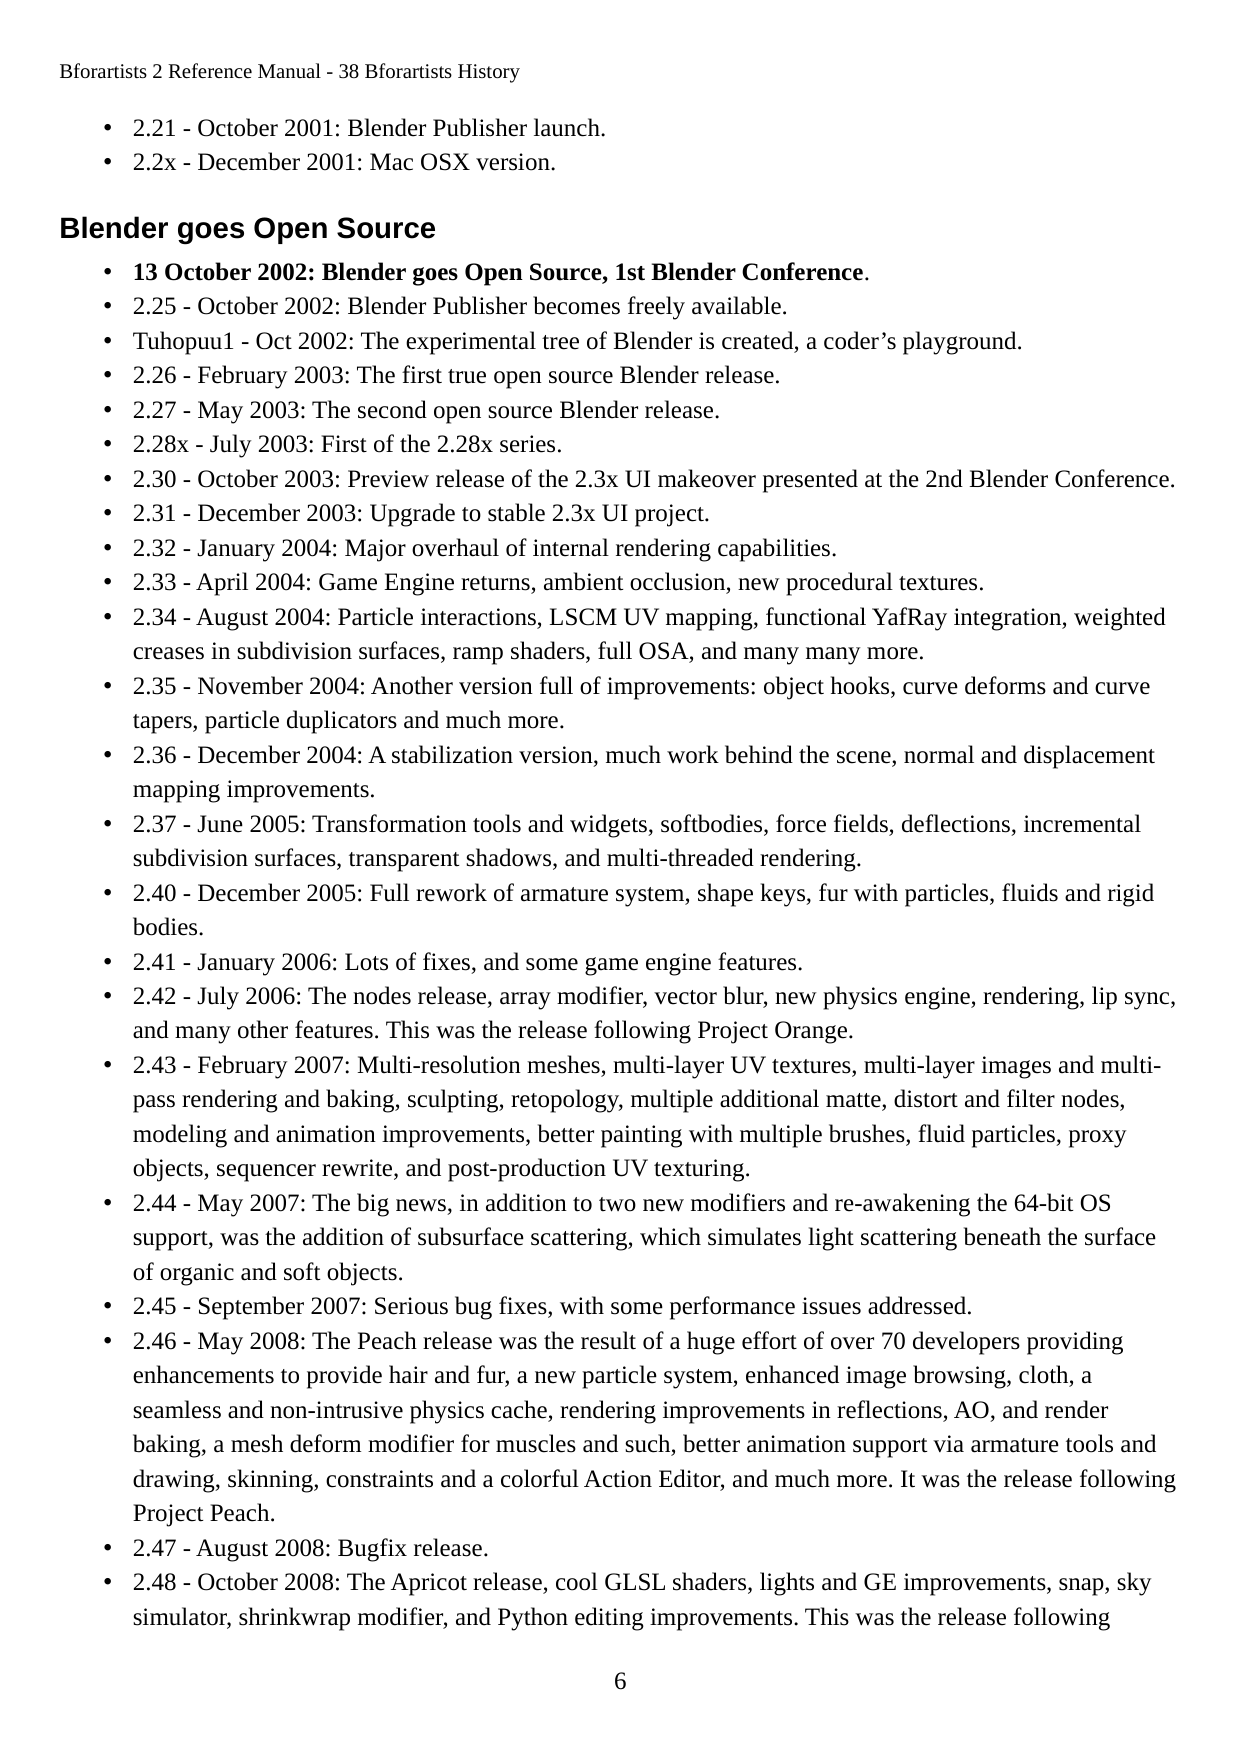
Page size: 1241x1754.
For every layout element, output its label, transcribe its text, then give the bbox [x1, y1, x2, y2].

list 2.36 - December 2004: A stabilization version, much work behind the scene, normal and displacement mapping improvements. [103, 740, 1181, 803]
list 13 October 2002: Blender goes Open Source, 1st Blender Conference. [103, 257, 1181, 286]
list 2.43 - February 2007: Multi-resolution meshes, multi-layer UV textures, multi-layer images and multi-pass rendering and baking, sculpting, retopology, multiple additional matte, distort and filter nodes, modeling and animation improvements, better painting with multiple brushes, fluid particles, proxy objects, sequencer rewrite, and post-production UV texturing. [103, 1050, 1181, 1182]
list 2.40 - December 2005: Full rework of armature system, shape keys, fur with particles, fluids and rigid bodies. [103, 878, 1181, 941]
list 2.44 - May 2007: The big news, in addition to two new modifiers and re-awakening the 64-bit OS support, was the addition of subsurface scattering, which simulates light scattering beneath the surface of organic and soft objects. [103, 1188, 1181, 1286]
list 2.41 - January 2006: Lots of fixes, and some game engine features. [103, 947, 1181, 975]
list 2.26 - February 2003: The first true open source Blender release. [103, 360, 1181, 389]
list 2.46 - May 2008: The Peach release was the result of a huge effort of over 70 developers providing enhancements to provide hair and fur, a new particle system, enhanced image browsing, cloth, a seamless and non-intrusive physics cache, rendering improvements in reflections, AO, and render baking, a mesh deform modifier for muscles and such, better animation support via armature tools and drawing, skinning, constraints and a colorful Action Editor, and much more. It was the release following Project Peach. [103, 1326, 1181, 1527]
list 2.32 - January 2004: Major overhaul of internal rendering capabilities. [103, 533, 1181, 562]
list 2.33 - April 2004: Game Engine returns, ambient occlusion, new procedural textures. [103, 567, 1181, 596]
list 2.34 - August 2004: Particle interactions, LSCM UV mapping, functional YafRay integration, weighted creases in subdivision surfaces, ramp shaders, full OSA, and many many more. [103, 602, 1181, 665]
list Tuhopuu1 - Oct 2002: The experimental tree of Blender is created, a coder’s playground. [103, 326, 1181, 355]
list 2.2x - December 2001: Mac OSX version. [103, 147, 1181, 176]
list 2.25 - October 2002: Blender Publisher becomes freely available. [103, 291, 1181, 320]
list 2.47 - August 2008: Bugfix release. [103, 1533, 1181, 1561]
list 2.27 - May 2003: The second open source Blender release. [103, 395, 1181, 424]
list 2.31 - December 2003: Upgrade to stable 2.3x UI project. [103, 498, 1181, 527]
list 2.42 - July 2006: The nodes release, array modifier, vector blur, new physics engine, rendering, lip sync, and many other features. This was the release following Project Orange. [103, 981, 1181, 1044]
list 2.30 - October 2003: Preview release of the 2.3x UI makeover presented at the 2nd Blender Conference. [103, 464, 1181, 493]
list 2.28x - July 2003: First of the 2.28x series. [103, 429, 1181, 458]
list 2.21 - October 2001: Blender Publisher launch. [103, 113, 1181, 141]
list 2.37 - June 2005: Transformation tools and widgets, softbodies, force fields, deflections, incremental subdivision surfaces, transparent shadows, and multi-threaded rendering. [103, 809, 1181, 872]
subtitle Blender goes Open Source [59, 211, 1181, 244]
list 2.45 - September 2007: Serious bug fixes, with some performance issues addressed. [103, 1291, 1181, 1320]
list 2.35 - November 2004: Another version full of improvements: object hooks, curve deforms and curve tapers, particle duplicators and much more. [103, 671, 1181, 734]
list 2.48 - October 2008: The Apricot release, cool GLSL shaders, lights and GE improvements, snap, sky simulator, shrinkwrap modifier, and Python editing improvements. This was the release following [103, 1567, 1181, 1630]
